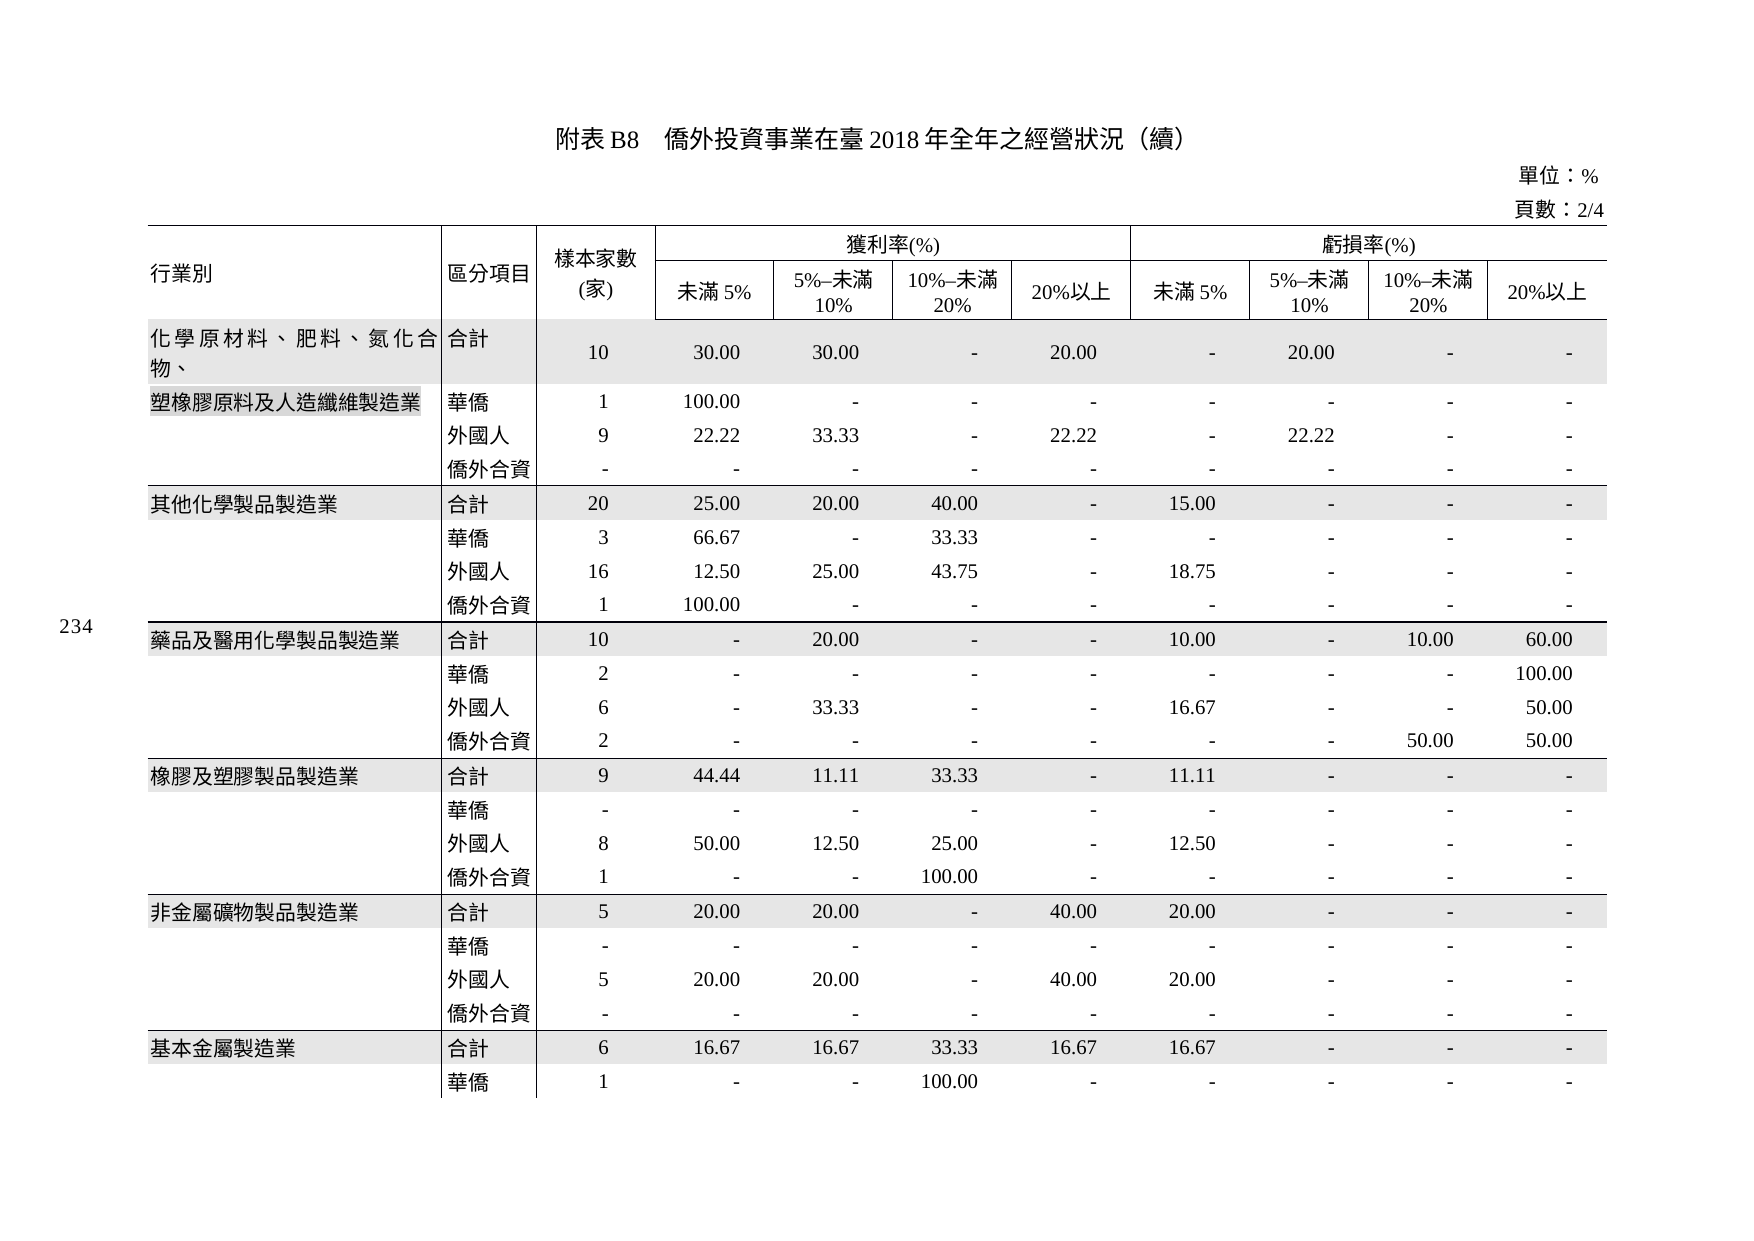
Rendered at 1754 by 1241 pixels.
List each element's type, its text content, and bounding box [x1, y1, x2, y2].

table_cell 3 [537, 520, 655, 554]
table_cell 非金屬礦物製品製造業 [148, 895, 441, 928]
table_cell 11.11 [774, 759, 893, 792]
table_cell - [1250, 996, 1369, 1029]
table_cell - [1131, 656, 1250, 690]
table_cell 43.75 [893, 554, 1012, 588]
table_cell 20.00 [1250, 320, 1369, 384]
table_cell - [1369, 452, 1488, 485]
table_cell 僑外合資 [442, 860, 536, 893]
table_cell [148, 792, 441, 826]
table_cell - [774, 520, 893, 554]
table_cell 18.75 [1131, 554, 1250, 588]
table_cell - [1250, 1064, 1369, 1098]
table_cell 合計 [442, 623, 536, 656]
table_cell - [537, 452, 655, 485]
table_cell 50.00 [1369, 724, 1488, 757]
table_cell - [1369, 1031, 1488, 1064]
table_cell - [774, 588, 893, 621]
table_cell 20 [537, 486, 655, 520]
table_cell - [1131, 520, 1250, 554]
table_cell 合計 [442, 1031, 536, 1064]
table_cell - [774, 1064, 893, 1098]
table_cell 2 [537, 724, 655, 757]
table_cell 9 [537, 759, 655, 792]
table_cell - [1369, 656, 1488, 690]
table_cell 30.00 [655, 320, 774, 384]
table_cell 10 [537, 623, 655, 656]
table_cell [148, 452, 441, 485]
table_cell - [655, 860, 774, 893]
table_cell - [1250, 554, 1369, 588]
table_cell - [655, 928, 774, 962]
table_cell 20.00 [774, 895, 893, 928]
table_cell - [893, 996, 1012, 1029]
table_cell 其他化學製品製造業 [148, 486, 441, 520]
table_cell 10 [537, 319, 655, 384]
table_cell 100.00 [655, 588, 774, 621]
table_cell 22.22 [1250, 418, 1369, 452]
table_cell 20.00 [774, 486, 893, 520]
table_cell 1 [537, 860, 655, 893]
table_cell - [1012, 759, 1131, 792]
table_cell - [655, 996, 774, 1029]
table_cell - [655, 724, 774, 757]
table_cell 16.67 [774, 1031, 893, 1064]
table_cell - [1012, 792, 1131, 826]
table_cell [148, 588, 441, 621]
table_cell - [1369, 759, 1488, 792]
table_cell - [1488, 486, 1607, 520]
table_cell - [774, 452, 893, 485]
table_cell 僑外合資 [442, 588, 536, 621]
table_cell 40.00 [1012, 962, 1131, 996]
table_cell 華僑 [442, 1064, 536, 1098]
table_cell - [1131, 996, 1250, 1029]
table_cell - [893, 690, 1012, 724]
table_cell - [1369, 320, 1488, 384]
table_cell 20.00 [655, 962, 774, 996]
table_cell - [774, 656, 893, 690]
table_cell - [1369, 996, 1488, 1029]
table_cell - [1012, 1064, 1131, 1098]
table_cell - [1488, 996, 1607, 1029]
table_cell 1 [537, 1064, 655, 1098]
table_cell - [1250, 623, 1369, 656]
table_cell - [1012, 520, 1131, 554]
table_cell - [1369, 792, 1488, 826]
table_cell 50.00 [655, 826, 774, 860]
table_cell - [1369, 486, 1488, 520]
table_cell [148, 928, 441, 962]
table_cell - [1488, 588, 1607, 621]
table_cell 僑外合資 [442, 996, 536, 1029]
table_cell 虧損率(%) [1131, 226, 1607, 260]
table_cell 12.50 [1131, 826, 1250, 860]
table_cell - [1488, 452, 1607, 485]
table_cell 10.00 [1131, 623, 1250, 656]
table_cell 行業別 [148, 226, 441, 319]
table_cell 33.33 [774, 690, 893, 724]
table_cell 5%–未滿10% [774, 261, 892, 319]
table_cell - [1250, 588, 1369, 621]
table_cell - [1250, 860, 1369, 893]
table_cell 區分項目 [442, 226, 536, 319]
table_cell 100.00 [655, 384, 774, 418]
table_cell 33.33 [893, 1031, 1012, 1064]
table_cell - [893, 452, 1012, 485]
table_cell - [1012, 826, 1131, 860]
table_cell 22.22 [1012, 418, 1131, 452]
table_cell 華僑 [442, 384, 536, 418]
table_cell - [1012, 656, 1131, 690]
table_cell - [1012, 554, 1131, 588]
table_cell 11.11 [1131, 759, 1250, 792]
table_cell - [1131, 452, 1250, 485]
table_cell 33.33 [893, 759, 1012, 792]
table_cell - [1369, 928, 1488, 962]
table_cell - [1250, 826, 1369, 860]
table_cell - [1369, 520, 1488, 554]
table_cell - [1250, 928, 1369, 962]
table_cell - [1488, 962, 1607, 996]
table_cell - [1488, 554, 1607, 588]
table_cell - [1369, 895, 1488, 928]
table_cell 6 [537, 1031, 655, 1064]
table_cell 單位：% [148, 158, 1607, 192]
table_cell 12.50 [774, 826, 893, 860]
table_cell 1 [537, 588, 655, 621]
table_cell - [1369, 418, 1488, 452]
table_cell - [1369, 962, 1488, 996]
table_cell 20.00 [1012, 320, 1131, 384]
table_cell 30.00 [774, 320, 893, 384]
table_cell - [1369, 384, 1488, 418]
table_cell 獲利率(%) [656, 226, 1130, 260]
table_cell 8 [537, 826, 655, 860]
table_cell - [1488, 792, 1607, 826]
table_cell - [1488, 384, 1607, 418]
table_cell - [893, 928, 1012, 962]
table_cell - [1131, 928, 1250, 962]
table_cell [148, 690, 441, 724]
table_cell 16.67 [1012, 1031, 1131, 1064]
table_cell - [655, 452, 774, 485]
table_cell - [1250, 724, 1369, 757]
table_cell - [1488, 895, 1607, 928]
table_cell 外國人 [442, 826, 536, 860]
table_cell 10.00 [1369, 623, 1488, 656]
table_cell - [537, 996, 655, 1029]
table_cell 20%以上 [1012, 261, 1130, 319]
table_cell 33.33 [774, 418, 893, 452]
table_cell 20.00 [655, 895, 774, 928]
table_cell [148, 418, 441, 452]
table_cell 25.00 [893, 826, 1012, 860]
table_cell - [537, 792, 655, 826]
table_cell 5%–未滿10% [1250, 261, 1368, 319]
table_cell - [1131, 418, 1250, 452]
table_cell - [1012, 860, 1131, 893]
table_cell - [1131, 588, 1250, 621]
table_cell - [1131, 384, 1250, 418]
table_cell - [1012, 486, 1131, 520]
table_cell - [537, 928, 655, 962]
table_cell - [1250, 520, 1369, 554]
table_cell 40.00 [893, 486, 1012, 520]
table_cell - [1250, 486, 1369, 520]
table_cell 25.00 [655, 486, 774, 520]
table_cell [148, 826, 441, 860]
table_cell - [1369, 690, 1488, 724]
table_cell - [1250, 690, 1369, 724]
table_cell 外國人 [442, 418, 536, 452]
table_cell 12.50 [655, 554, 774, 588]
table_cell - [655, 1064, 774, 1098]
table_cell 40.00 [1012, 895, 1131, 928]
table_cell 橡膠及塑膠製品製造業 [148, 759, 441, 792]
table_cell [148, 996, 441, 1029]
table_cell 50.00 [1488, 690, 1607, 724]
table_cell 100.00 [893, 860, 1012, 893]
table_cell 華僑 [442, 928, 536, 962]
table_cell 20.00 [774, 623, 893, 656]
table_cell - [1012, 996, 1131, 1029]
table_header 附表B8 僑外投資事業在臺2018年全年之經營狀況（續） [148, 118, 1607, 158]
table_cell 未滿5% [656, 261, 773, 319]
table_cell - [655, 623, 774, 656]
table_cell - [893, 320, 1012, 384]
table_cell 10%–未滿20% [893, 261, 1011, 319]
table_cell - [1369, 860, 1488, 893]
table_cell 22.22 [655, 418, 774, 452]
table_cell - [893, 623, 1012, 656]
table_cell [148, 520, 441, 554]
table_cell - [893, 724, 1012, 757]
table_cell - [1488, 520, 1607, 554]
table_cell 9 [537, 418, 655, 452]
table_cell 16.67 [655, 1031, 774, 1064]
table_cell - [1250, 656, 1369, 690]
table_cell 20.00 [774, 962, 893, 996]
table_cell 5 [537, 962, 655, 996]
table_cell 20.00 [1131, 895, 1250, 928]
table_cell [148, 860, 441, 893]
table_cell - [655, 656, 774, 690]
table_cell 塑橡膠原料及人造纖維製造業 [148, 384, 441, 418]
table_cell - [774, 860, 893, 893]
table_cell - [774, 996, 893, 1029]
table_cell 16.67 [1131, 690, 1250, 724]
table_cell - [1488, 1031, 1607, 1064]
table_cell 外國人 [442, 554, 536, 588]
table_cell [148, 724, 441, 757]
table_cell - [774, 724, 893, 757]
table_cell - [1488, 320, 1607, 384]
table_cell 50.00 [1488, 724, 1607, 757]
table_cell - [1131, 792, 1250, 826]
table_cell 15.00 [1131, 486, 1250, 520]
table_cell - [893, 418, 1012, 452]
table_cell - [1488, 1064, 1607, 1098]
table_cell 16.67 [1131, 1031, 1250, 1064]
table_cell - [1250, 384, 1369, 418]
table_cell 100.00 [1488, 656, 1607, 690]
table_cell - [1012, 690, 1131, 724]
table_cell - [774, 384, 893, 418]
table_cell 25.00 [774, 554, 893, 588]
table_cell - [1012, 623, 1131, 656]
table_cell - [1369, 554, 1488, 588]
table_cell 化學原材料、肥料、氮化合物、 [148, 319, 441, 384]
table_cell - [774, 928, 893, 962]
table_cell - [1369, 826, 1488, 860]
table_cell - [893, 656, 1012, 690]
table_cell - [1369, 588, 1488, 621]
table_cell [148, 1064, 441, 1098]
table_cell 44.44 [655, 759, 774, 792]
table_cell - [1250, 962, 1369, 996]
table_cell - [1488, 860, 1607, 893]
table_cell 16 [537, 554, 655, 588]
table_cell 20.00 [1131, 962, 1250, 996]
table_cell - [1250, 792, 1369, 826]
table_cell [148, 656, 441, 690]
table_cell - [1488, 928, 1607, 962]
table_cell 未滿5% [1131, 261, 1249, 319]
table_cell - [893, 962, 1012, 996]
table_cell 1 [537, 384, 655, 418]
table_cell - [1131, 320, 1250, 384]
table_cell - [1488, 418, 1607, 452]
table_cell 合計 [442, 895, 536, 928]
table_cell - [1012, 452, 1131, 485]
table_cell [148, 554, 441, 588]
table_cell - [1012, 928, 1131, 962]
table_cell 僑外合資 [442, 452, 536, 485]
table_cell - [1250, 452, 1369, 485]
table_cell 頁數：2/4 [148, 192, 1607, 225]
table_cell 僑外合資 [442, 724, 536, 757]
table_cell 5 [537, 895, 655, 928]
table_cell 66.67 [655, 520, 774, 554]
table_cell - [1012, 384, 1131, 418]
table_cell 華僑 [442, 656, 536, 690]
table_cell 藥品及醫用化學製品製造業 [148, 623, 441, 656]
table_cell - [1131, 860, 1250, 893]
table_cell 外國人 [442, 690, 536, 724]
table_cell - [893, 588, 1012, 621]
table_cell - [1488, 759, 1607, 792]
table_cell - [774, 792, 893, 826]
table_cell - [1250, 759, 1369, 792]
table_cell 華僑 [442, 520, 536, 554]
table_cell - [893, 895, 1012, 928]
table_cell - [1250, 895, 1369, 928]
table_cell 外國人 [442, 962, 536, 996]
table_cell 華僑 [442, 792, 536, 826]
table_cell - [1250, 1031, 1369, 1064]
table_cell [148, 962, 441, 996]
table_cell 2 [537, 656, 655, 690]
table_cell - [893, 384, 1012, 418]
table_cell 合計 [442, 486, 536, 520]
table_cell - [1012, 724, 1131, 757]
table_cell - [1012, 588, 1131, 621]
table_cell - [1488, 826, 1607, 860]
table_cell 基本金屬製造業 [148, 1031, 441, 1064]
table_cell 合計 [442, 759, 536, 792]
table_cell 10%–未滿20% [1369, 261, 1487, 319]
table_cell 100.00 [893, 1064, 1012, 1098]
table_cell 6 [537, 690, 655, 724]
table_cell - [655, 792, 774, 826]
table_cell 33.33 [893, 520, 1012, 554]
table_cell 20%以上 [1488, 261, 1607, 319]
table_cell - [1131, 724, 1250, 757]
table_cell - [893, 792, 1012, 826]
table_cell 合計 [442, 319, 536, 384]
table_cell 樣本家數(家) [537, 226, 655, 319]
table_cell - [1131, 1064, 1250, 1098]
table_cell - [655, 690, 774, 724]
table_cell 60.00 [1488, 623, 1607, 656]
table_cell - [1369, 1064, 1488, 1098]
